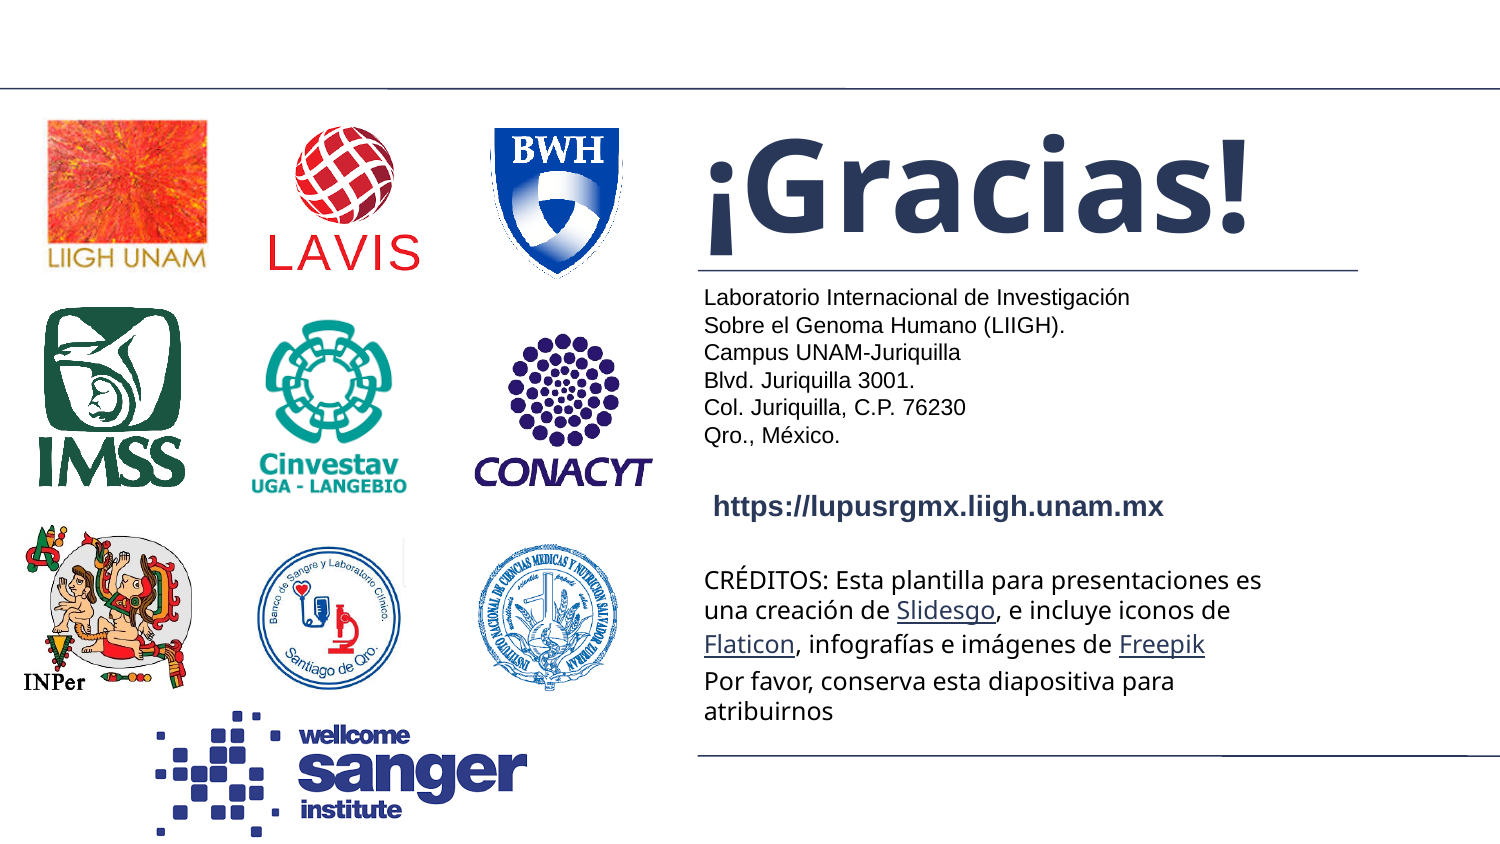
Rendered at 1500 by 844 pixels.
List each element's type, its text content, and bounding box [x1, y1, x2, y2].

title ¡Gracias! [688, 91, 1477, 271]
picture [154, 709, 528, 838]
picture [424, 306, 705, 517]
picture [37, 118, 218, 299]
subtitle Laboratorio Internacional de Investigación Sobre el Genoma Humano (LIIGH). Campus UNAM-Juriquilla Blvd. Juriquilla 3001. Col. Juriquilla, C.P. 76230 Qro., México. [688, 281, 1321, 449]
picture [490, 123, 623, 279]
text_box https://lupusrgmx.liigh.unam.mx [697, 472, 1367, 538]
picture [24, 525, 192, 690]
picture [39, 307, 185, 487]
text_box Por favor, conserva esta diapositiva para atribuirnos [688, 674, 1321, 717]
picture [477, 544, 618, 692]
picture [245, 300, 412, 511]
picture [251, 538, 406, 694]
picture [267, 124, 422, 272]
